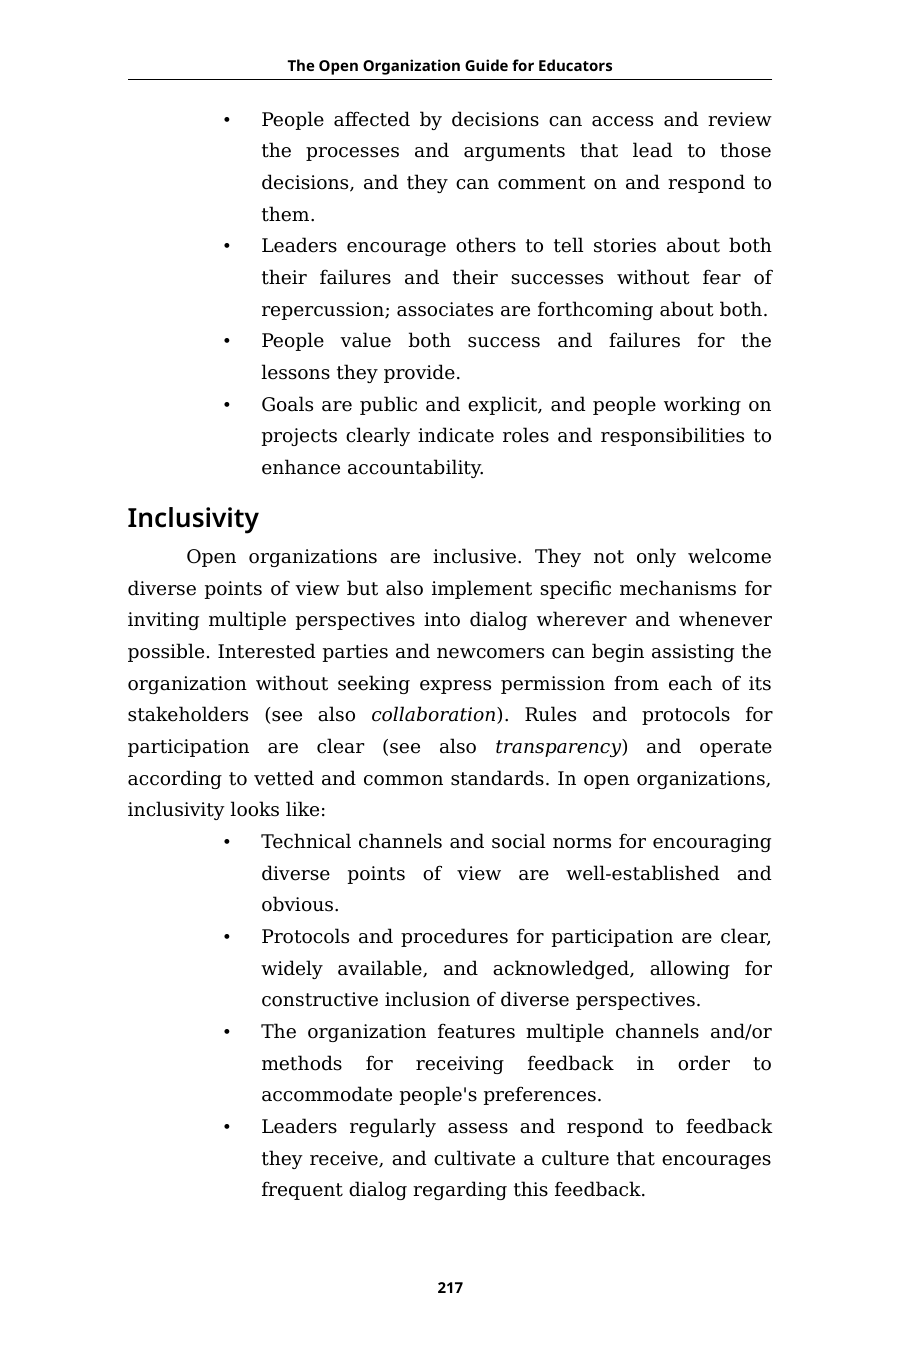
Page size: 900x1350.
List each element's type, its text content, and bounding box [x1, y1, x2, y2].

list Leaders regularly assess and respond to feedback they receive, and cultivate a culture that encourages frequent dialog regarding this feedback. [223, 1116, 772, 1201]
text Open organizations are inclusive. They not only welcome diverse points of view but also implement specific mechanisms for inviting multiple perspectives into dialog wherever and whenever possible. Interested parties and newcomers can begin assisting the organization without seeking express permission from each of its stakeholders (see also collaboration). Rules and protocols for participation are clear (see also transparency) and operate according to vetted and common standards. In open organizations, inclusivity looks like: [127, 546, 772, 821]
list Protocols and procedures for participation are clear, widely available, and acknowledged, allowing for constructive inclusion of diverse perspectives. [223, 926, 772, 1011]
list People affected by decisions can access and review the processes and arguments that lead to those decisions, and they can comment on and respond to them. [223, 109, 772, 226]
list Goals are public and explicit, and people working on projects clearly indicate roles and responsibilities to enhance accountability. [223, 394, 772, 479]
list The organization features multiple channels and/or methods for receiving feedback in order to accommodate people's preferences. [223, 1021, 772, 1106]
list Leaders encourage others to tell stories about both their failures and their successes without fear of repercussion; associates are forthcoming about both. [223, 235, 772, 321]
subtitle Inclusivity [127, 503, 772, 534]
list People value both success and failures for the lessons they provide. [223, 330, 772, 384]
list Technical channels and social norms for encouraging diverse points of view are well-established and obvious. [223, 831, 772, 916]
